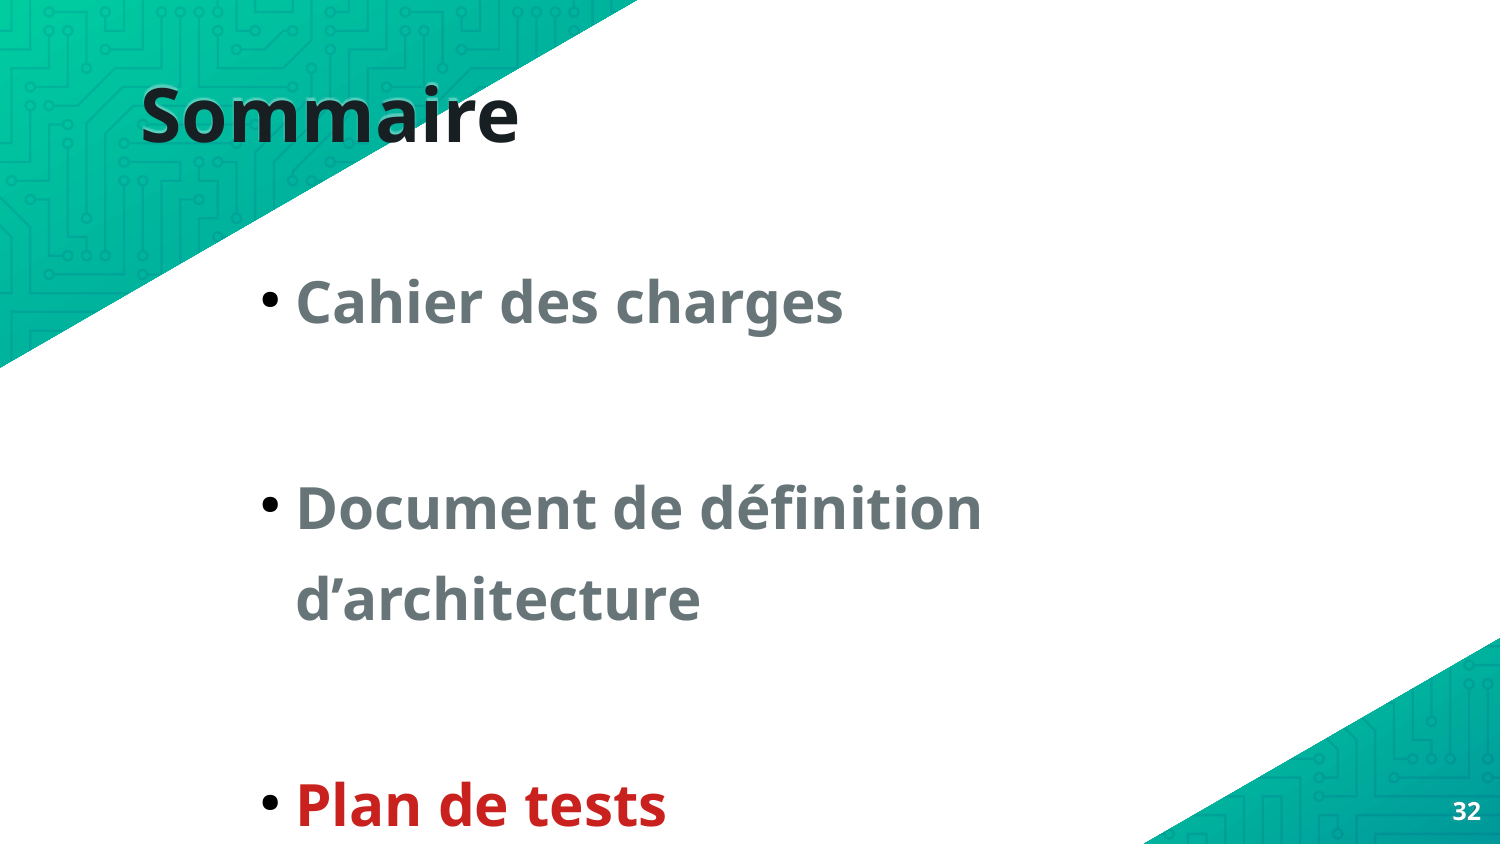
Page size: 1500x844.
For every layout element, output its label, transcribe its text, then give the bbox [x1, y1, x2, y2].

slide_number [1391, 779, 1482, 844]
list Cahier des charges Document de définition d’architecture Plan de tests [259, 249, 1371, 764]
title Sommaire [140, 78, 1360, 160]
